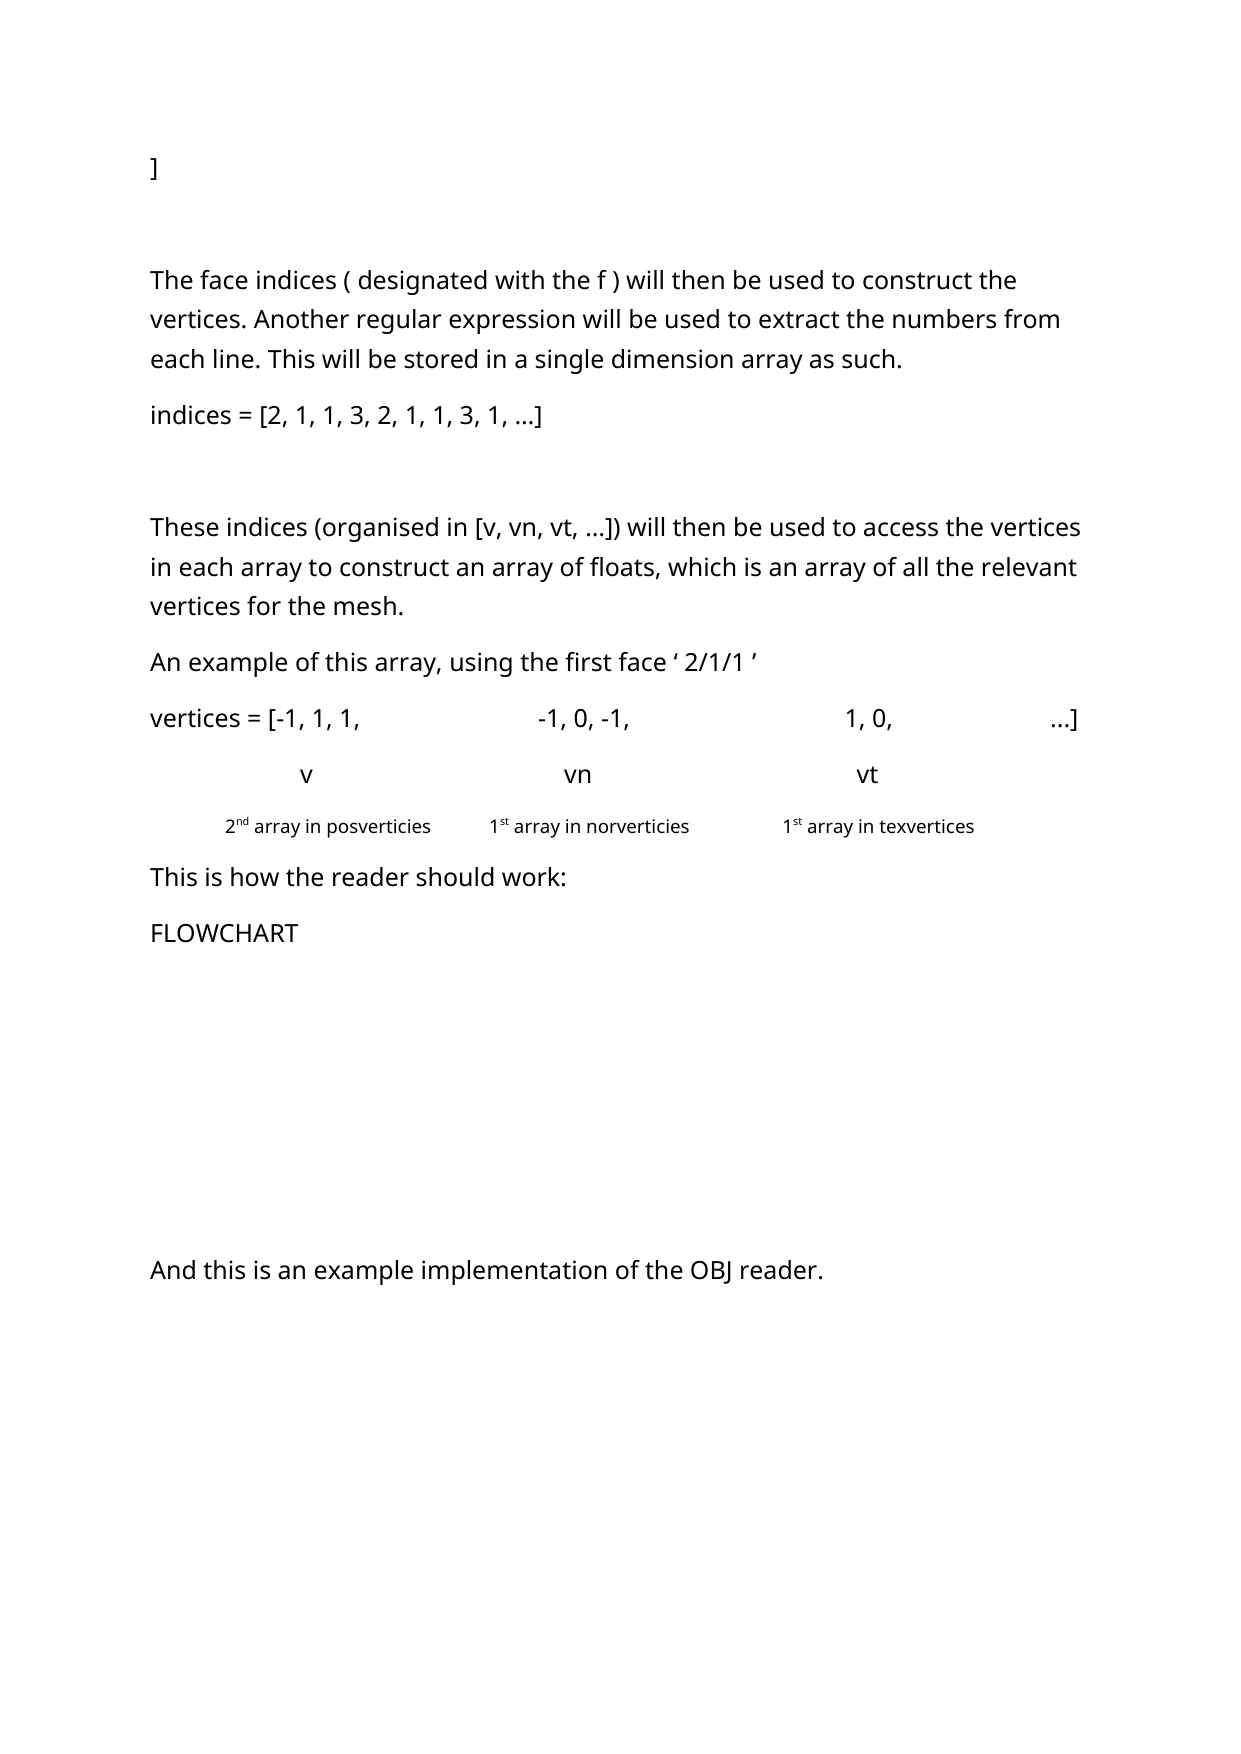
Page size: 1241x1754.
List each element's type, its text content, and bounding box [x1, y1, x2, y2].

text indices = [2, 1, 1, 3, 2, 1, 1, 3, 1, …] [150, 397, 1090, 431]
text v vn vt [150, 757, 1090, 791]
text These indices (organised in [v, vn, vt, …]) will then be used to access the vertices in each array to construct an array of floats, which is an array of all the relevant vertices for the mesh. [150, 510, 1090, 623]
text vertices = [-1, 1, 1, -1, 0, -1, 1, 0, ...] [150, 701, 1090, 735]
text And this is an example implementation of the OBJ reader. [150, 1252, 1090, 1287]
text 2nd array in posverticies 1st array in norverticies 1st array in texvertices [150, 813, 1090, 839]
text An example of this array, using the first face ‘ 2/1/1 ’ [150, 645, 1090, 679]
text This is how the reader should work: [150, 859, 1090, 893]
text The face indices ( designated with the f ) will then be used to construct the vertices. Another regular expression will be used to extract the numbers from each line. This will be stored in a single dimension array as such. [150, 262, 1090, 375]
text ] [150, 150, 1090, 184]
text FLOWCHART [150, 916, 1090, 950]
